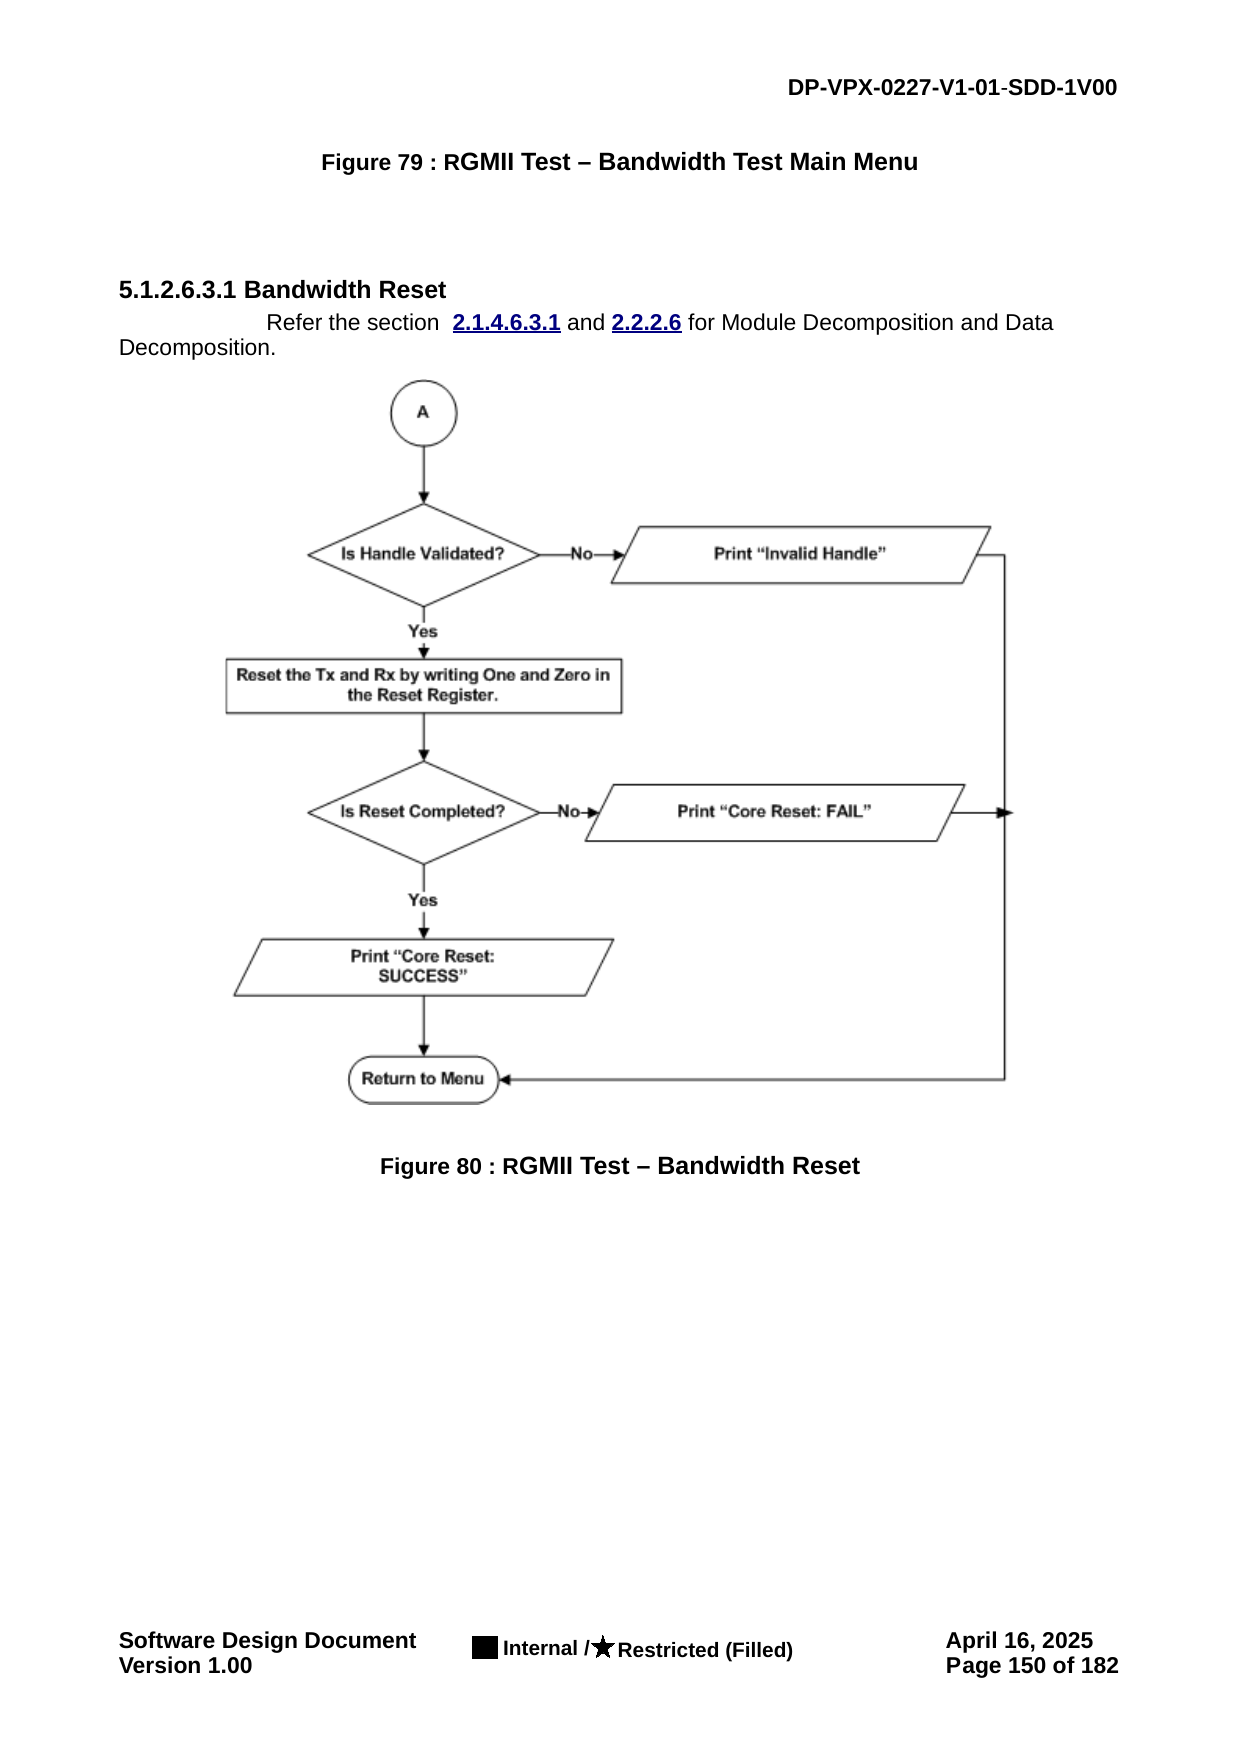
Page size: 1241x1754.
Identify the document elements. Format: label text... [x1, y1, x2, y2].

text Figure 80 : RGMII Test – Bandwidth Reset [118, 1155, 1122, 1180]
subtitle Bandwidth Reset [118, 275, 1122, 304]
picture [225, 379, 1015, 1105]
text Figure 79 : RGMII Test – Bandwidth Test Main Menu [118, 150, 1122, 175]
text Refer the section 2.1.4.6.3.1 and 2.2.2.6 for Module Decomposition and Data Decomposition. [118, 310, 1122, 360]
